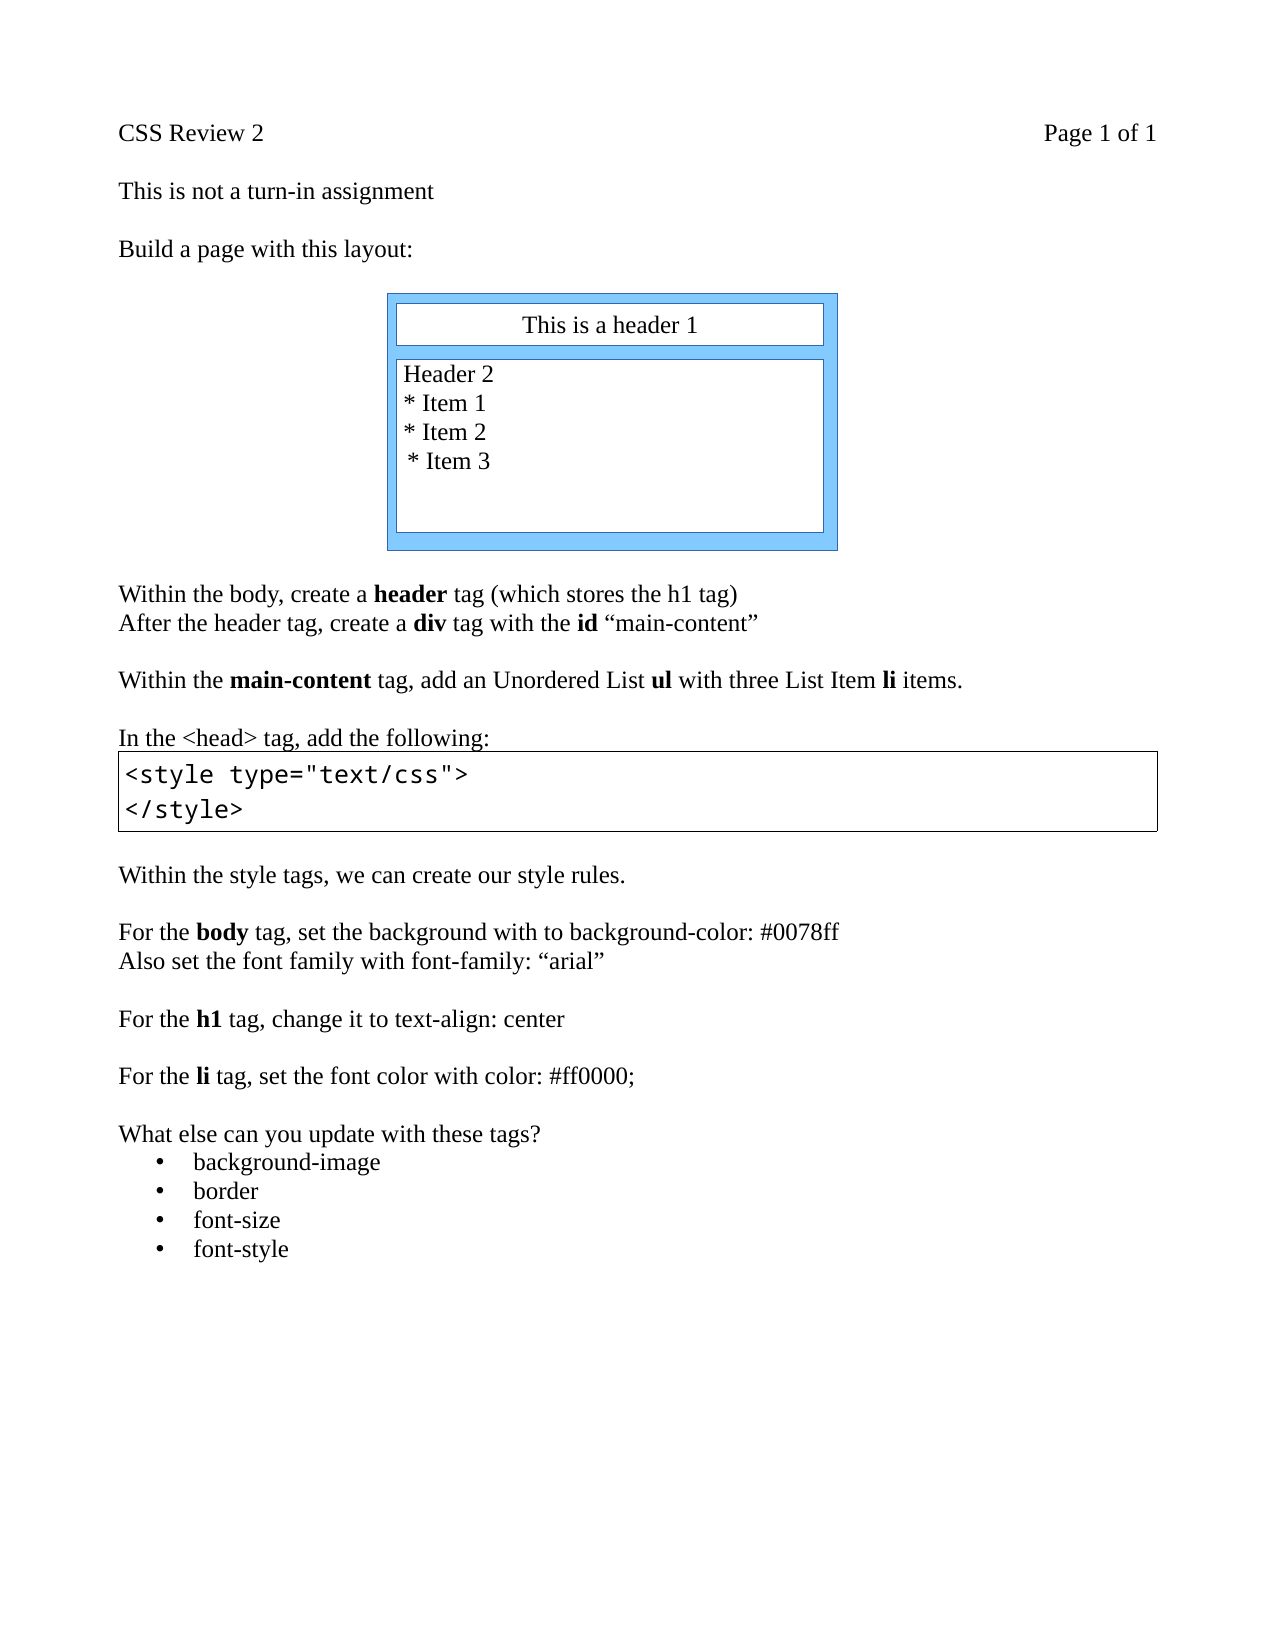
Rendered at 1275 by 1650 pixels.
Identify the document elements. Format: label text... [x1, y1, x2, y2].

text Within the style tags, we can create our style rules. [118, 860, 1157, 889]
list border [156, 1176, 1157, 1205]
text Within the main-content tag, add an Unordered List ul with three List Item li items. [118, 665, 1157, 694]
text Within the body, create a header tag (which stores the h1 tag) [118, 579, 1157, 608]
table_header <style type="text/css"> </style> [119, 752, 1157, 831]
text For the h1 tag, change it to text-align: center [118, 1004, 1157, 1032]
list font-size [156, 1205, 1157, 1234]
list background-image [156, 1147, 1157, 1176]
text For the li tag, set the font color with color: #ff0000; [118, 1061, 1157, 1090]
text What else can you update with these tags? [118, 1119, 1157, 1147]
text After the header tag, create a div tag with the id “main-content” [118, 608, 1157, 636]
text This is not a turn-in assignment [118, 176, 1157, 205]
text Also set the font family with font-family: “arial” [118, 946, 1157, 975]
text For the body tag, set the background with to background-color: #0078ff [118, 917, 1157, 946]
text Build a page with this layout: [118, 234, 1157, 263]
list font-style [156, 1234, 1157, 1262]
text In the <head> tag, add the following: [118, 723, 1157, 751]
